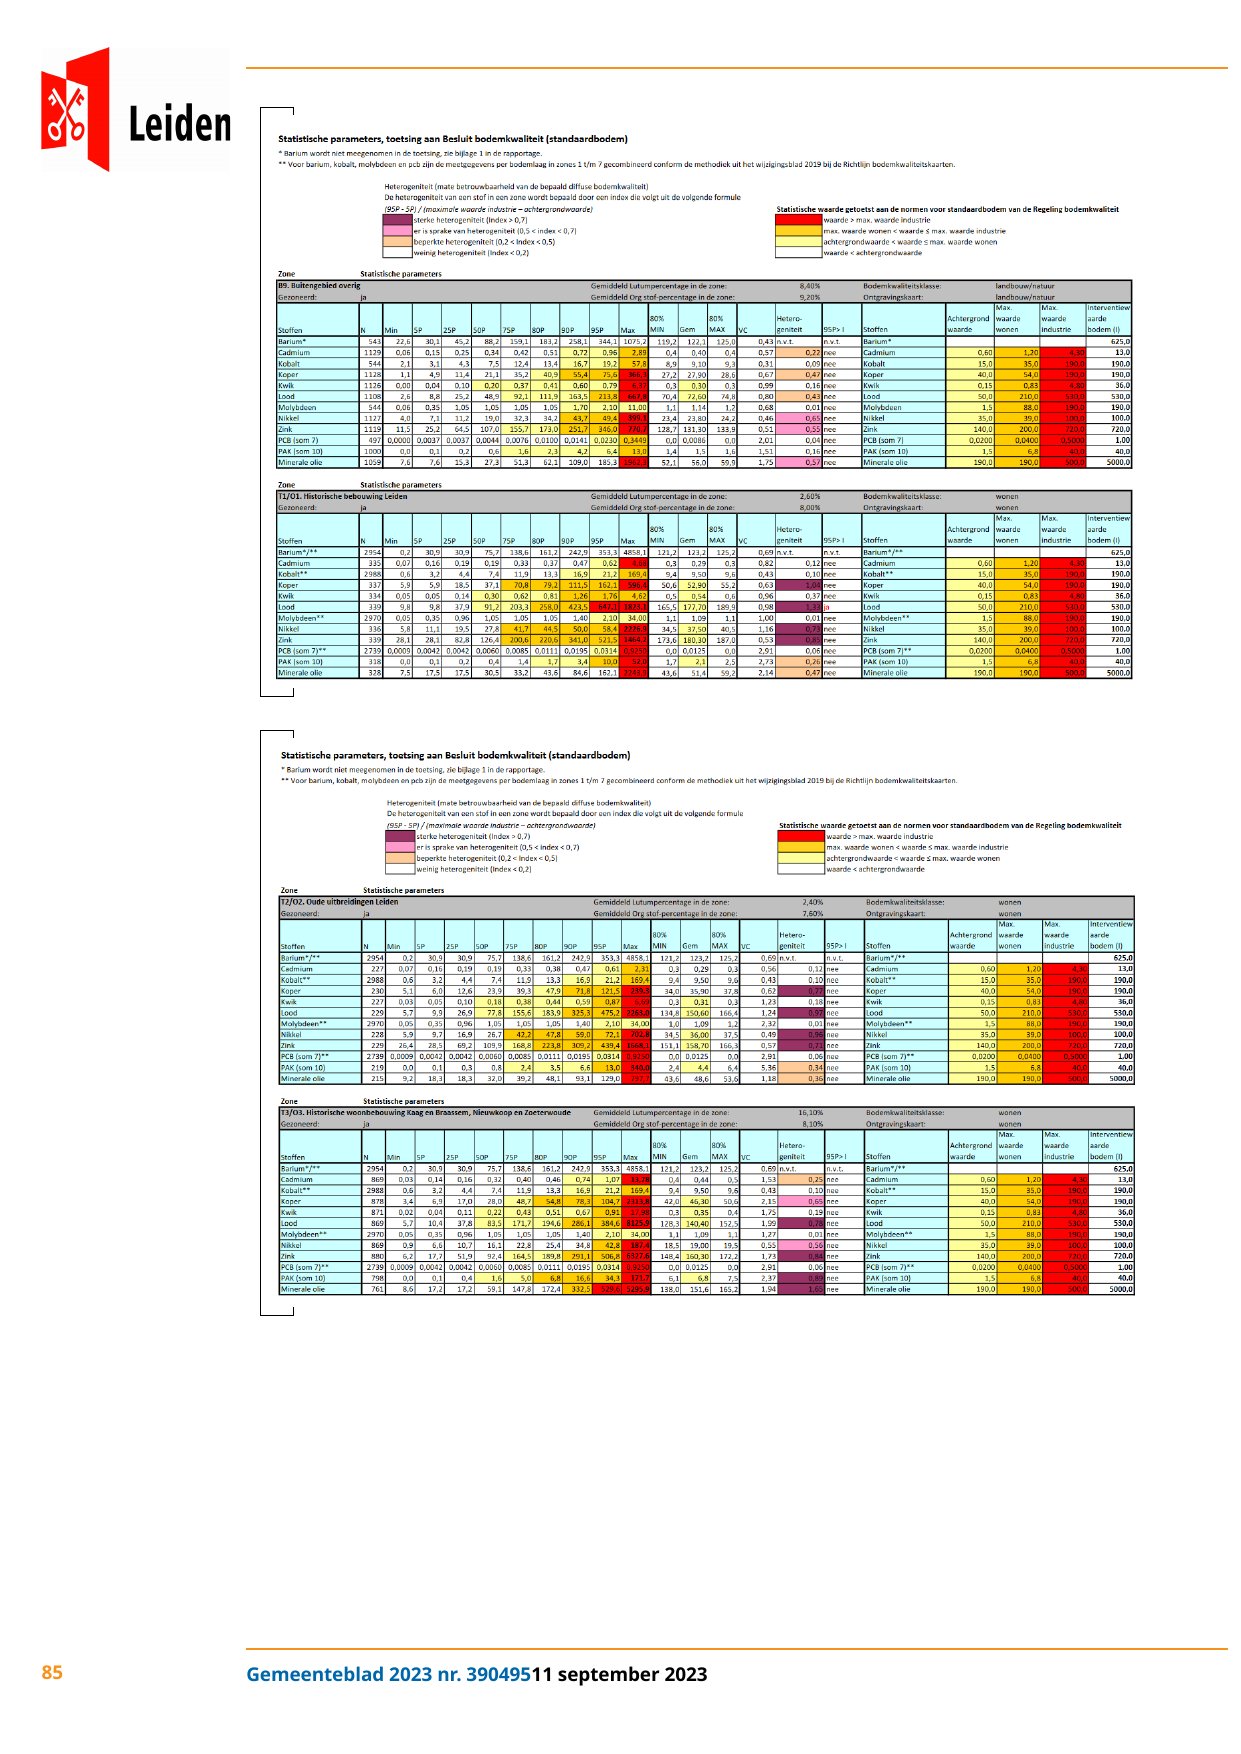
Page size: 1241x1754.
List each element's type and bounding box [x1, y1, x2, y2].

picture [268, 115, 1173, 688]
picture [41, 47, 231, 172]
picture [268, 738, 1173, 1307]
